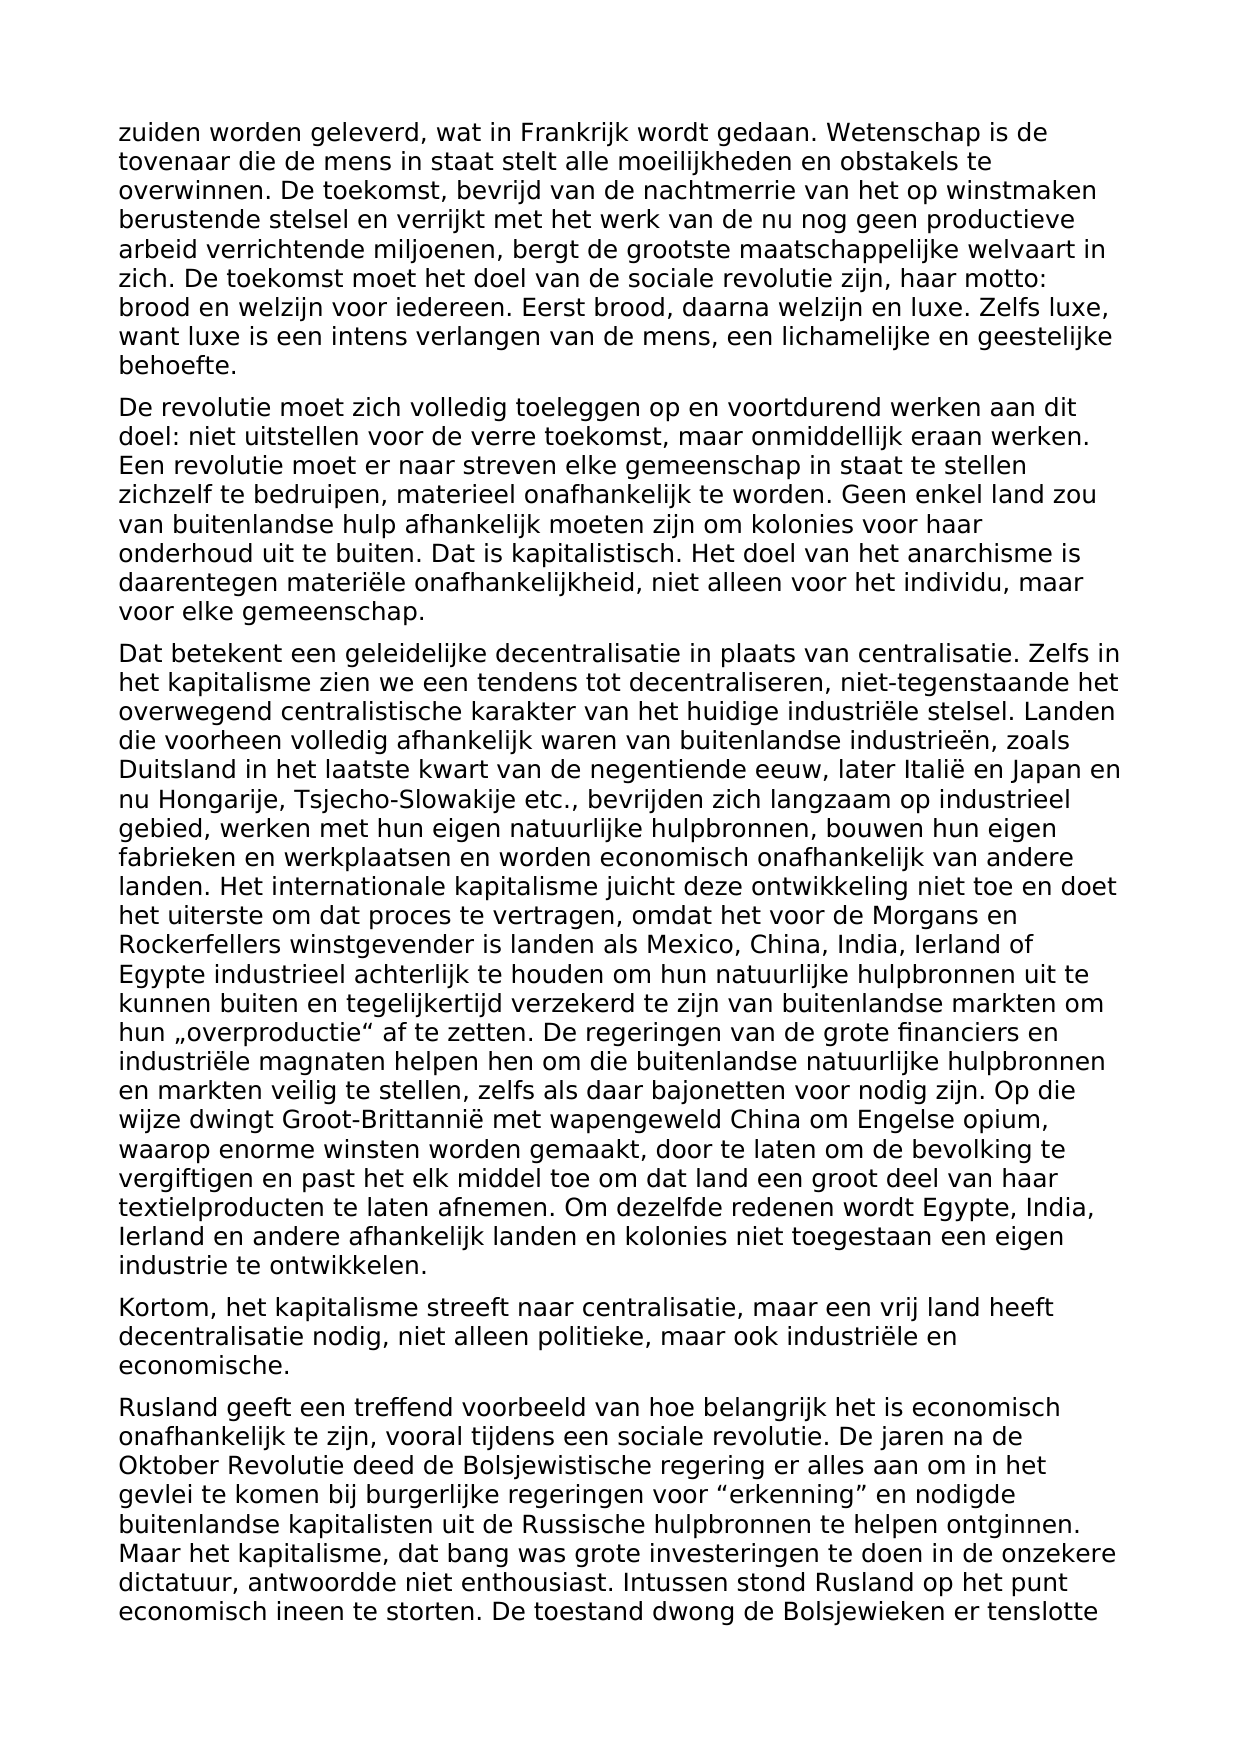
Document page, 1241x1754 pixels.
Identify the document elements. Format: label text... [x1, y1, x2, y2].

text Rusland geeft een treffend voorbeeld van hoe belangrijk het is economisch onafhankelijk te zijn, vooral tijdens een sociale revolutie. De jaren na de Oktober Revolutie deed de Bolsjewistische regering er alles aan om in het gevlei te komen bij burgerlijke regeringen voor “erkenning” en nodigde buitenlandse kapitalisten uit de Russische hulpbronnen te helpen ontginnen. Maar het kapitalisme, dat bang was grote investeringen te doen in de onzekere dictatuur, antwoordde niet enthousiast. Intussen stond Rusland op het punt economisch ineen te storten. De toestand dwong de Bolsjewieken er tenslotte [118, 1393, 1122, 1626]
text De revolutie moet zich volledig toeleggen op en voortdurend werken aan dit doel: niet uitstellen voor de verre toekomst, maar onmiddellijk eraan werken. Een revolutie moet er naar streven elke gemeenschap in staat te stellen zichzelf te bedruipen, materieel onafhankelijk te worden. Geen enkel land zou van buitenlandse hulp afhankelijk moeten zijn om kolonies voor haar onderhoud uit te buiten. Dat is kapitalistisch. Het doel van het anarchisme is daarentegen materiële onafhankelijkheid, niet alleen voor het individu, maar voor elke gemeenschap. [118, 393, 1122, 626]
text zuiden worden geleverd, wat in Frankrijk wordt gedaan. Wetenschap is de tovenaar die de mens in staat stelt alle moeilijkheden en obstakels te overwinnen. De toekomst, bevrijd van de nachtmerrie van het op winstmaken berustende stelsel en verrijkt met het werk van de nu nog geen productieve arbeid verrichtende miljoenen, bergt de grootste maatschappelijke welvaart in zich. De toekomst moet het doel van de sociale revolutie zijn, haar motto: brood en welzijn voor iedereen. Eerst brood, daarna welzijn en luxe. Zelfs luxe, want luxe is een intens verlangen van de mens, een lichamelijke en geestelijke behoefte. [118, 118, 1122, 381]
text Kortom, het kapitalisme streeft naar centralisatie, maar een vrij land heeft decentralisatie nodig, niet alleen politieke, maar ook industriële en economische. [118, 1293, 1122, 1381]
text Dat betekent een geleidelijke decentralisatie in plaats van centralisatie. Zelfs in het kapitalisme zien we een tendens tot decentraliseren, niet-tegenstaande het overwegend centralistische karakter van het huidige industriële stelsel. Landen die voorheen volledig afhankelijk waren van buitenlandse industrieën, zoals Duitsland in het laatste kwart van de negentiende eeuw, later Italië en Japan en nu Hongarije, Tsjecho-Slowakije etc., bevrijden zich langzaam op industrieel gebied, werken met hun eigen natuurlijke hulpbronnen, bouwen hun eigen fabrieken en werkplaatsen en worden economisch onafhankelijk van andere landen. Het internationale kapitalisme juicht deze ontwikkeling niet toe en doet het uiterste om dat proces te vertragen, omdat het voor de Morgans en Rockerfellers winstgevender is landen als Mexico, China, India, Ierland of Egypte industrieel achterlijk te houden om hun natuurlijke hulpbronnen uit te kunnen buiten en tegelijkertijd verzekerd te zijn van buitenlandse markten om hun „overproductie“ af te zetten. De regeringen van de grote financiers en industriële magnaten helpen hen om die buitenlandse natuurlijke hulpbronnen en markten veilig te stellen, zelfs als daar bajonetten voor nodig zijn. Op die wijze dwingt Groot-Brittannië met wapengeweld China om Engelse opium, waarop enorme winsten worden gemaakt, door te laten om de bevolking te vergiftigen en past het elk middel toe om dat land een groot deel van haar textielproducten te laten afnemen. Om dezelfde redenen wordt Egypte, India, Ierland en andere afhankelijk landen en kolonies niet toegestaan een eigen industrie te ontwikkelen. [118, 639, 1122, 1281]
